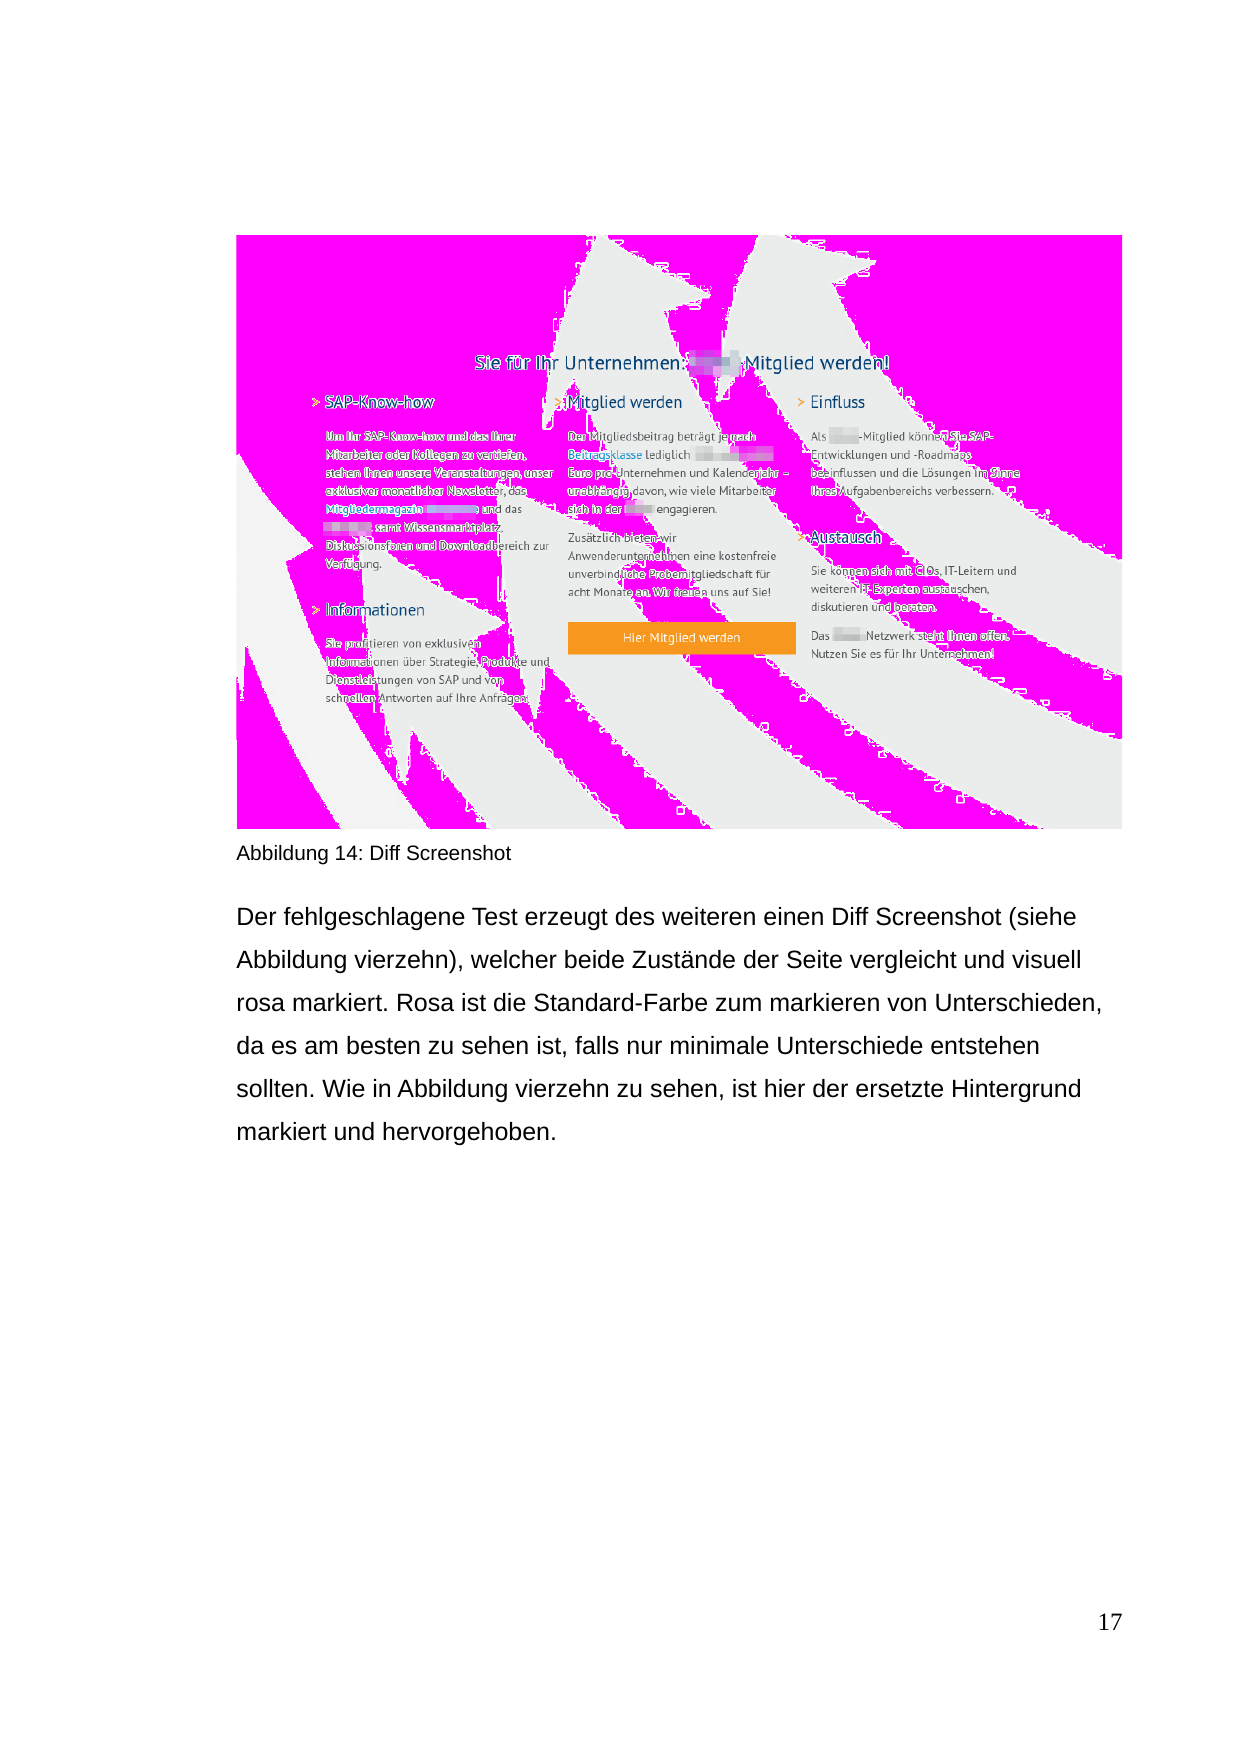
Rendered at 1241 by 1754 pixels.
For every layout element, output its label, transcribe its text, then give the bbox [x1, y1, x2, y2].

text Abbildung 14: Diff Screenshot [236, 829, 1122, 865]
text Der fehlgeschlagene Test erzeugt des weiteren einen Diff Screenshot (siehe Abbildung vierzehn), welcher beide Zustände der Seite vergleicht und visuell rosa markiert. Rosa ist die Standard-Farbe zum markieren von Unterschieden, da es am besten zu sehen ist, falls nur minimale Unterschiede entstehen sollten. Wie in Abbildung vierzehn zu sehen, ist hier der ersetzte Hintergrund markiert und hervorgehoben. [236, 901, 1122, 1146]
picture [236, 235, 1123, 829]
